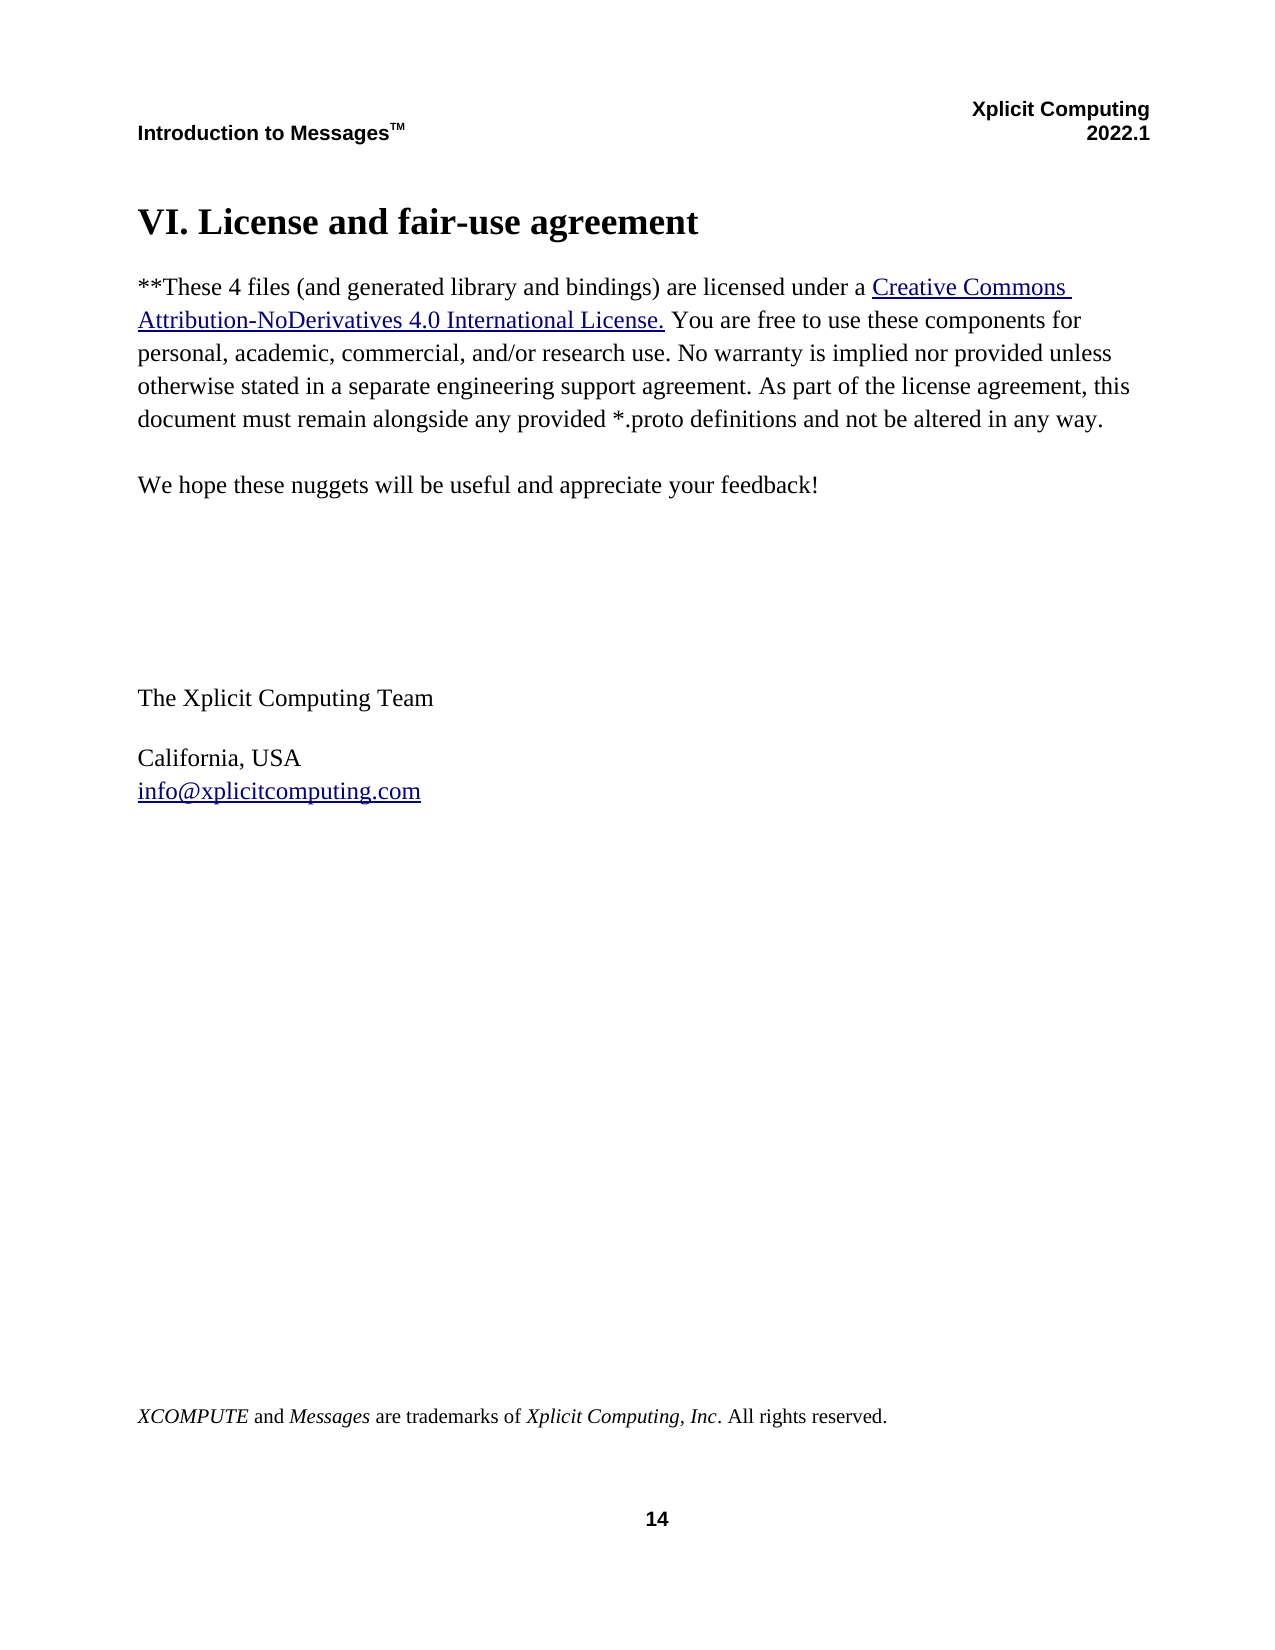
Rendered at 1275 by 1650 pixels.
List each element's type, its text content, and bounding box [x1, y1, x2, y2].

text **These 4 files (and generated library and bindings) are licensed under a Creative Commons Attribution-NoDerivatives 4.0 International License. You are free to use these components for personal, academic, commercial, and/or research use. No warranty is implied nor provided unless otherwise stated in a separate engineering support agreement. As part of the license agreement, this document must remain alongside any provided *.proto definitions and not be altered in any way. We hope these nuggets will be useful and appreciate your feedback! [137, 272, 1150, 499]
text The Xplicit Computing Team [137, 650, 1150, 712]
subtitle VI. License and fair-use agreement [137, 199, 1150, 242]
text XCOMPUTE and Messages are trademarks of Xplicit Computing, Inc. All rights reserved. [137, 1404, 1150, 1428]
text California, USA info@xplicitcomputing.com [137, 743, 1150, 838]
